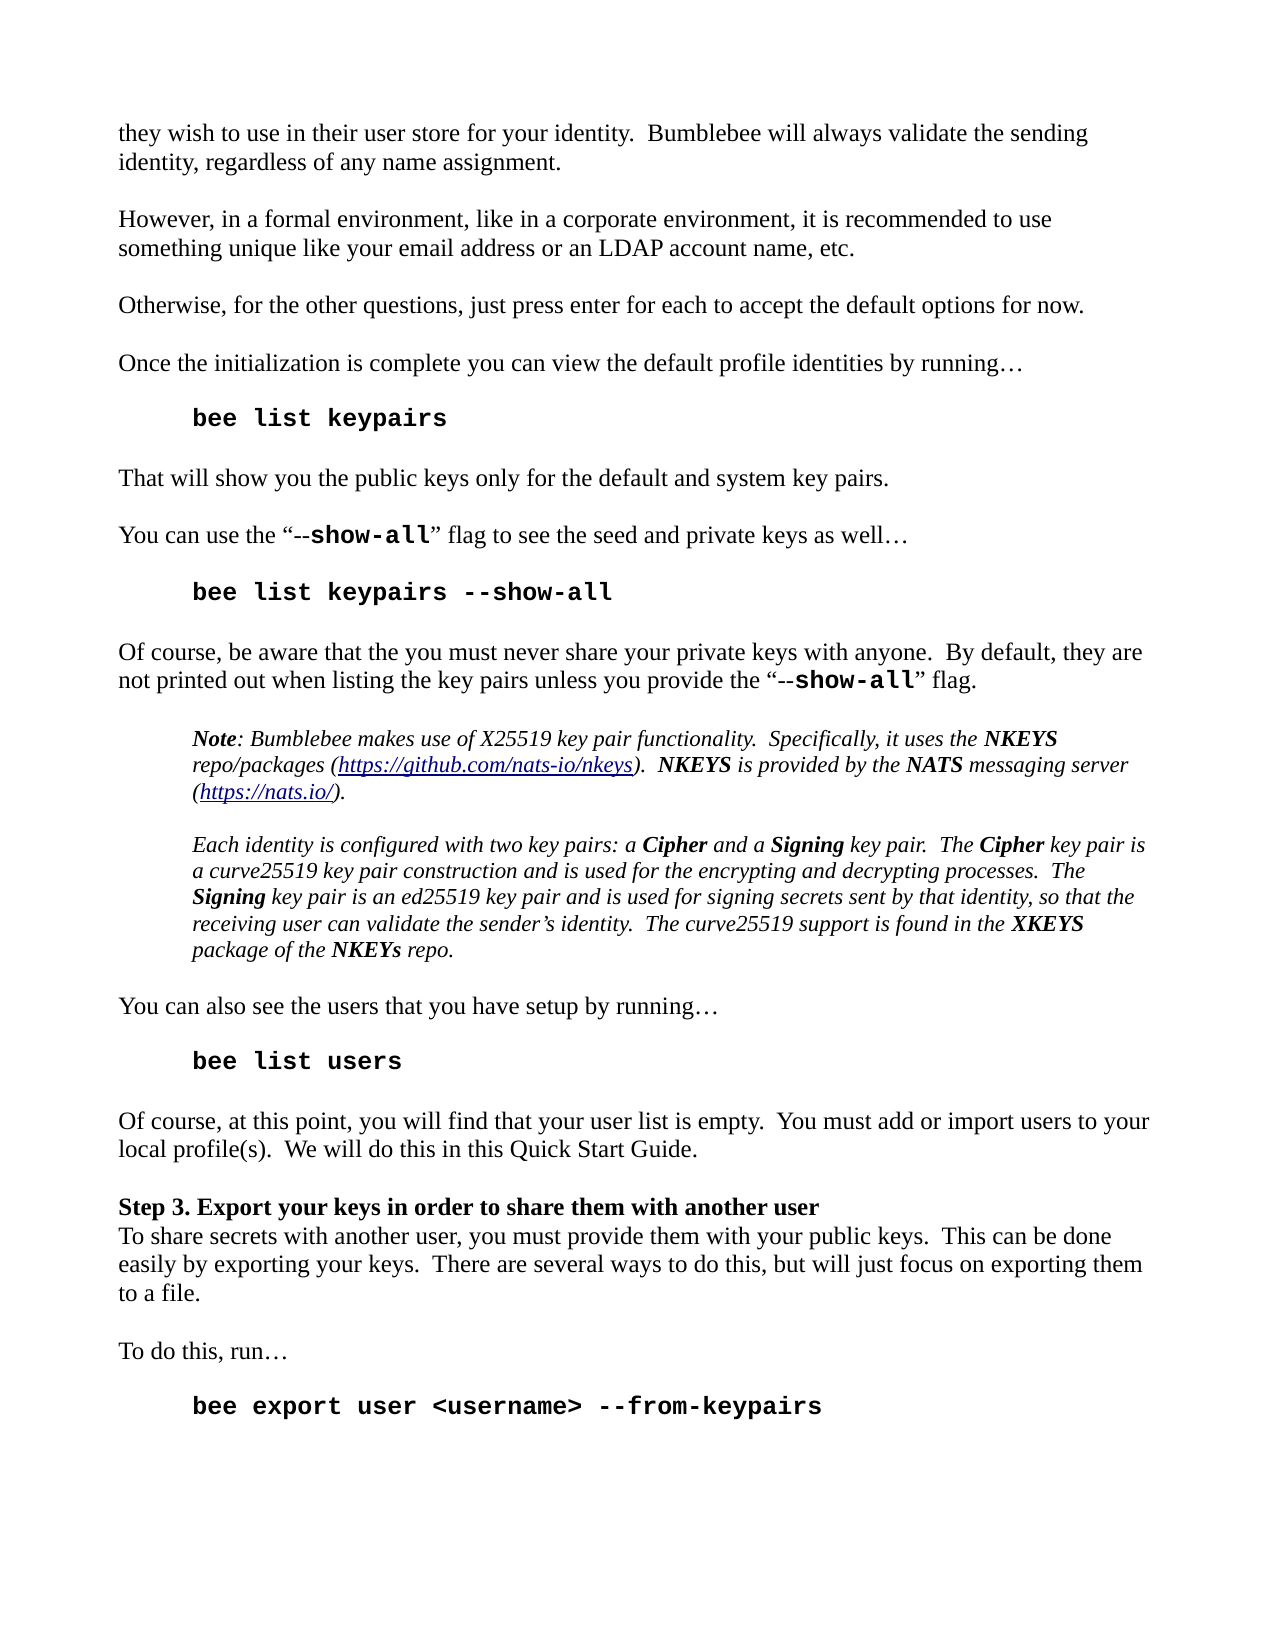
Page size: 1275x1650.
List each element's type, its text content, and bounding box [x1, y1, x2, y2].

text Otherwise, for the other questions, just press enter for each to accept the default options for now. [118, 291, 1157, 319]
text Of course, at this point, you will find that your user list is empty. You must add or import users to your local profile(s). We will do this in this Quick Start Guide. [118, 1106, 1157, 1163]
text Of course, be aware that the you must never share your private keys with anyone. By default, they are not printed out when listing the key pairs unless you provide the “--show-all” flag. [118, 637, 1157, 696]
text bee list keypairs [192, 406, 1157, 434]
text You can also see the users that you have setup by running… [118, 991, 1157, 1020]
text they wish to use in their user store for your identity. Bumblebee will always validate the sending identity, regardless of any name assignment. [118, 118, 1157, 176]
text However, in a formal environment, like in a corporate environment, it is recommended to use something unique like your email address or an LDAP account name, etc. [118, 204, 1157, 262]
text bee export user <username> --from-keypairs [192, 1393, 1157, 1422]
text Each identity is configured with two key pairs: a Cipher and a Signing key pair. The Cipher key pair is a curve25519 key pair construction and is used for the encrypting and decrypting processes. The Signing key pair is an ed25519 key pair and is used for signing secrets sent by that identity, so that the receiving user can validate the sender’s identity. The curve25519 support is found in the XKEYS package of the NKEYs repo. [192, 831, 1157, 962]
text To do this, run… [118, 1336, 1157, 1364]
text To share secrets with another user, you must provide them with your public keys. This can be done easily by exporting your keys. There are several ways to do this, but will just focus on exporting them to a file. [118, 1221, 1157, 1307]
text You can use the “--show-all” flag to see the seed and private keys as well… [118, 520, 1157, 551]
text bee list keypairs --show-all [192, 580, 1157, 608]
text Once the initialization is complete you can view the default profile identities by running… [118, 348, 1157, 377]
text That will show you the public keys only for the default and system key pairs. [118, 463, 1157, 491]
text Step 3. Export your keys in order to share them with another user [118, 1192, 1157, 1221]
text bee list users [192, 1049, 1157, 1077]
text Note: Bumblebee makes use of X25519 key pair functionality. Specifically, it uses the NKEYS repo/packages (https://github.com/nats-io/nkeys). NKEYS is provided by the NATS messaging server (https://nats.io/). [192, 725, 1157, 804]
